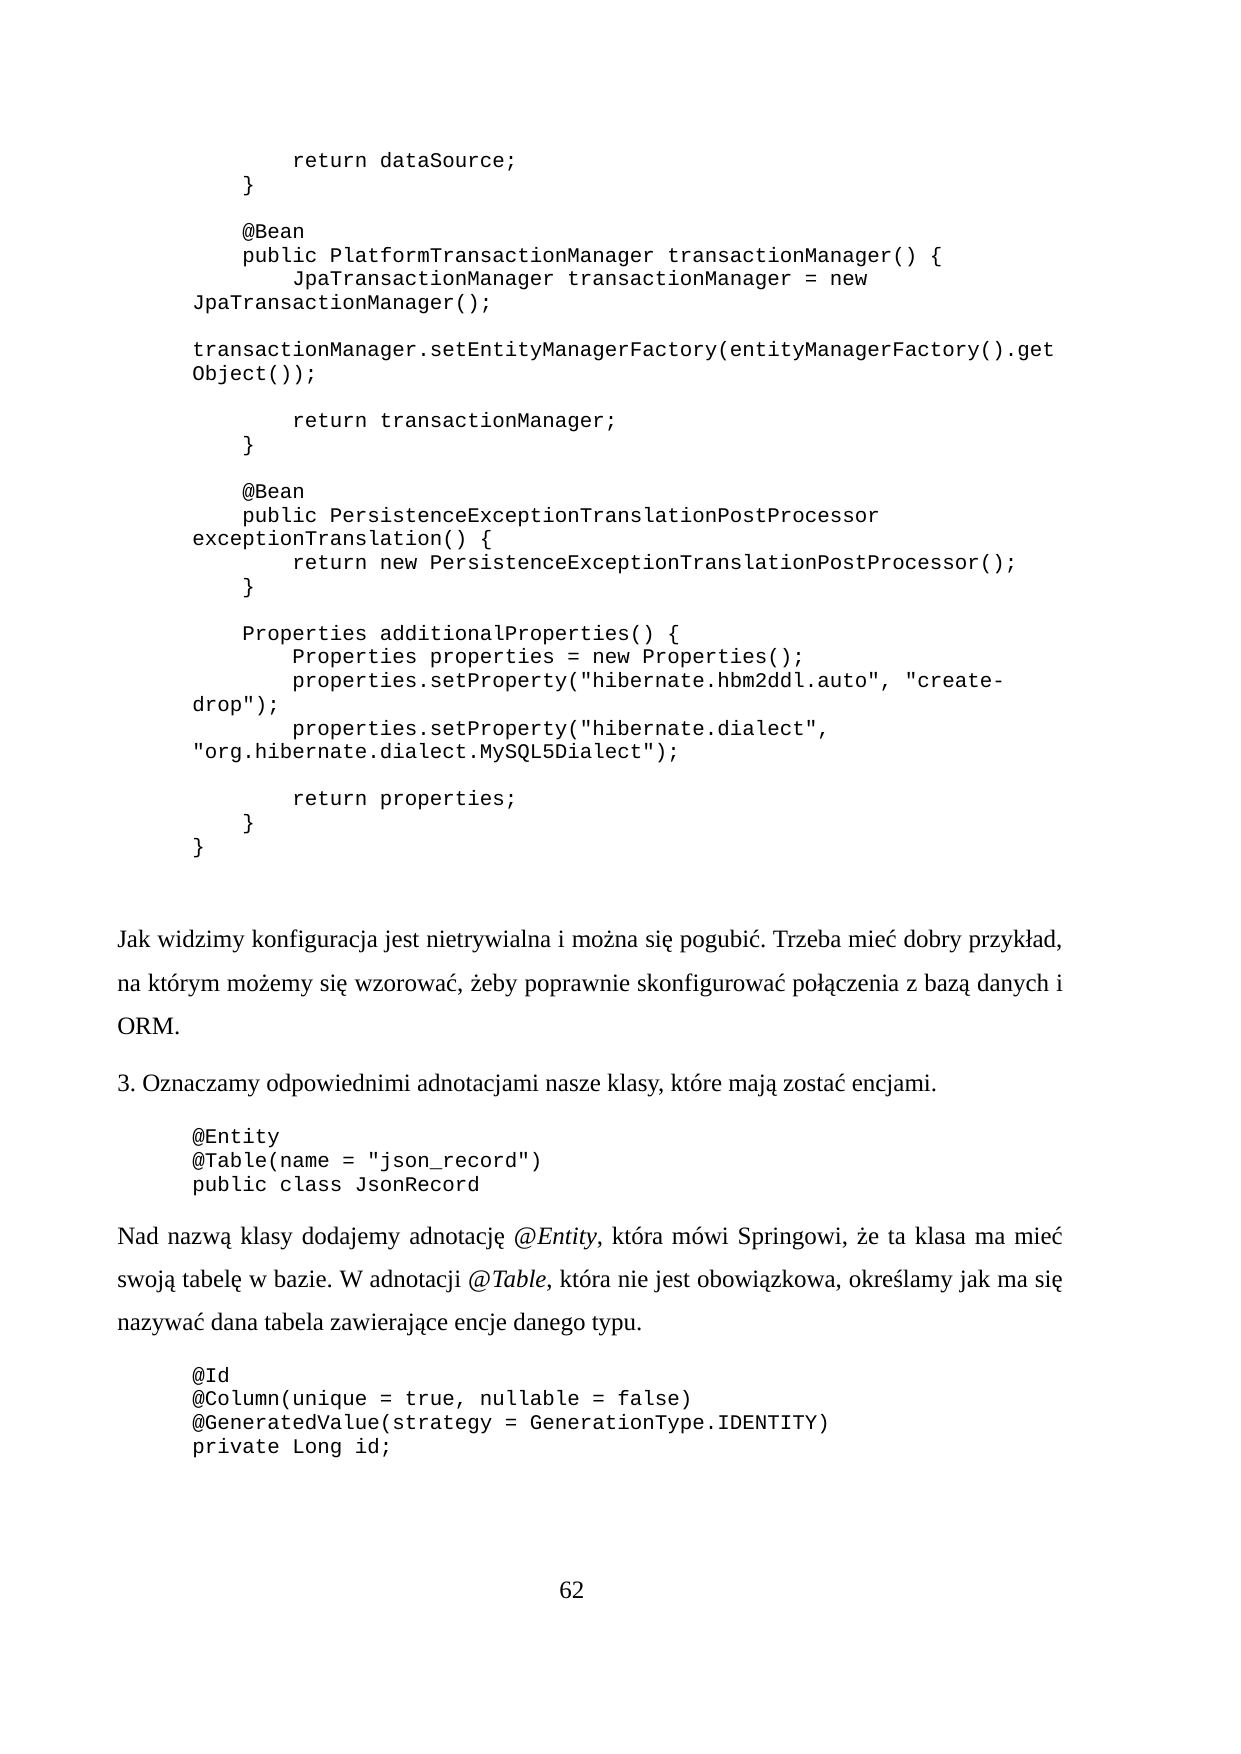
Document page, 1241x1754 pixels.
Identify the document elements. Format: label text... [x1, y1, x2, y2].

text return dataSource; [192, 150, 1063, 174]
text @Bean [192, 481, 1063, 505]
text public PlatformTransactionManager transactionManager() { [192, 244, 1063, 268]
text JpaTransactionManager transactionManager = new JpaTransactionManager(); [192, 268, 1063, 316]
text properties.setProperty("hibernate.hbm2ddl.auto", "create-drop"); [192, 670, 1063, 717]
text Nad nazwą klasy dodajemy adnotację @Entity, która mówi Springowi, że ta klasa ma mieć swoją tabelę w bazie. W adnotacji @Table, która nie jest obowiązkowa, określamy jak ma się nazywać dana tabela zawierające encje danego typu. [117, 1221, 1063, 1336]
text } [192, 174, 1063, 197]
text @Table(name = "json_record") [192, 1150, 1063, 1173]
text } [192, 836, 1063, 859]
text return new PersistenceExceptionTranslationPostProcessor(); [192, 552, 1063, 576]
text properties.setProperty("hibernate.dialect", "org.hibernate.dialect.MySQL5Dialect"); [192, 717, 1063, 765]
text Jak widzimy konfiguracja jest nietrywialna i można się pogubić. Trzeba mieć dobry przykład, na którym możemy się wzorować, żeby poprawnie skonfigurować połączenia z bazą danych i ORM. [117, 924, 1063, 1039]
text return transactionManager; [192, 410, 1063, 434]
text @Bean [192, 221, 1063, 244]
text transactionManager.setEntityManagerFactory(entityManagerFactory().getObject()); [192, 316, 1063, 386]
text public class JsonRecord [192, 1173, 1063, 1197]
text @GeneratedValue(strategy = GenerationType.IDENTITY) [192, 1412, 1063, 1436]
text return properties; [192, 788, 1063, 812]
text } [192, 434, 1063, 457]
text public PersistenceExceptionTranslationPostProcessor exceptionTranslation() { [192, 505, 1063, 552]
text @Entity [192, 1126, 1063, 1150]
text Properties additionalProperties() { [192, 623, 1063, 647]
text @Column(unique = true, nullable = false) [192, 1388, 1063, 1412]
text Properties properties = new Properties(); [192, 647, 1063, 670]
text } [192, 576, 1063, 599]
text 3. Oznaczamy odpowiednimi adnotacjami nasze klasy, które mają zostać encjami. [117, 1068, 1063, 1097]
text @Id [192, 1365, 1063, 1388]
text } [192, 812, 1063, 836]
text private Long id; [192, 1436, 1063, 1459]
